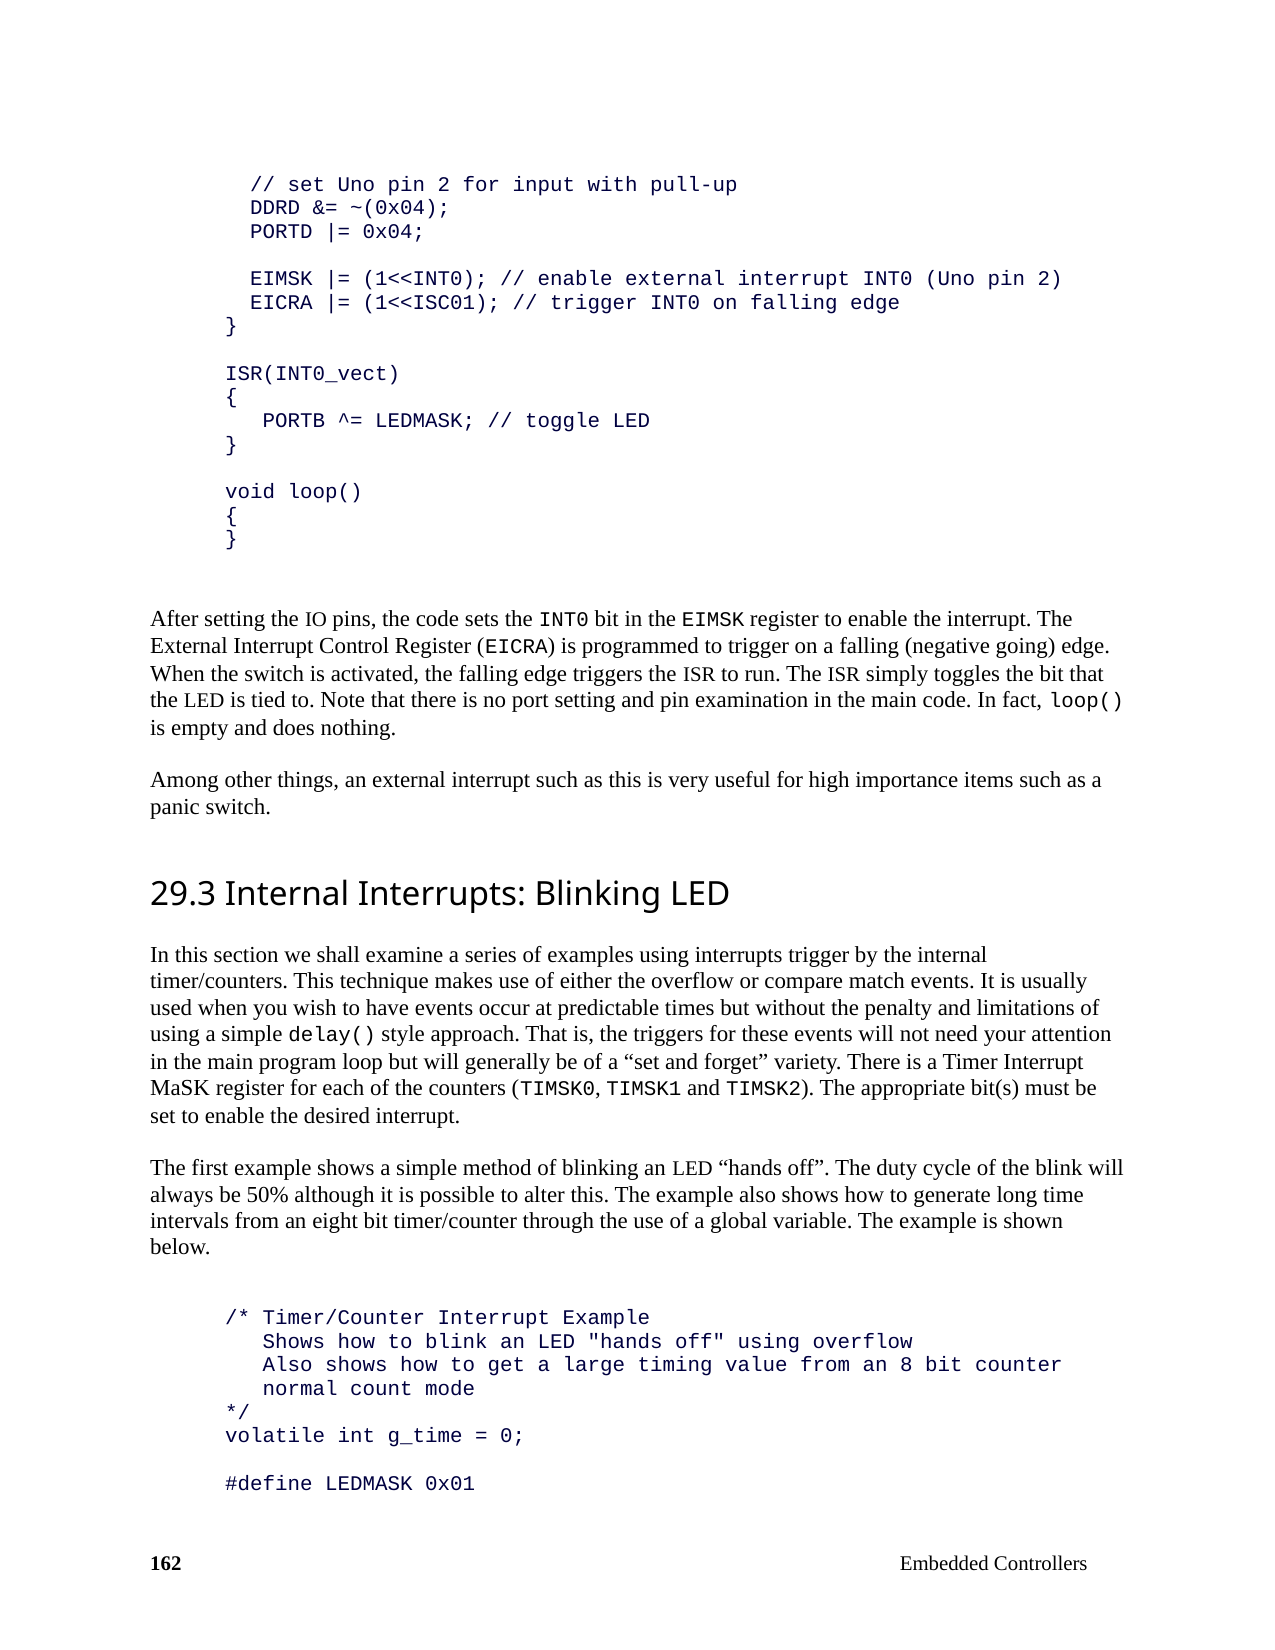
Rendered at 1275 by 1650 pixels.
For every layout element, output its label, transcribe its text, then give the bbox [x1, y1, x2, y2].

text } [225, 316, 1125, 339]
text ISR(INT0_vect) [225, 363, 1125, 386]
text DDRD &= ~(0x04); [225, 197, 1125, 221]
text { [225, 505, 1125, 528]
text The first example shows a simple method of blinking an LED “hands off”. The duty cycle of the blink will always be 50% although it is possible to alter this. The example also shows how to generate long time intervals from an eight bit timer/counter through the use of a global variable. The example is shown below. [150, 1154, 1125, 1260]
text { [225, 386, 1125, 410]
text After setting the IO pins, the code sets the INT0 bit in the EIMSK register to enable the interrupt. The External Interrupt Control Register (EICRA) is programmed to trigger on a falling (negative going) edge. When the switch is activated, the falling edge triggers the ISR to run. The ISR simply toggles the bit that the LED is tied to. Note that there is no port setting and pin examination in the main code. In fact, loop() is empty and does nothing. [150, 605, 1125, 740]
text } [225, 434, 1125, 457]
text PORTB ^= LEDMASK; // toggle LED [225, 410, 1125, 434]
text // set Uno pin 2 for input with pull-up [225, 174, 1125, 197]
text Also shows how to get a large timing value from an 8 bit counter [225, 1354, 1125, 1378]
text Among other things, an external interrupt such as this is very useful for high importance items such as a panic switch. [150, 767, 1125, 819]
text In this section we shall examine a series of examples using interrupts trigger by the internal timer/counters. This technique makes use of either the overflow or compare match events. It is usually used when you wish to have events occur at predictable times but without the penalty and limitations of using a simple delay() style approach. That is, the triggers for these events will not need your attention in the main program loop but will generally be of a “set and forget” variety. There is a Timer Interrupt MaSK register for each of the counters (TIMSK0, TIMSK1 and TIMSK2). The appropriate bit(s) must be set to enable the desired interrupt. [150, 941, 1125, 1128]
subtitle 29.3 Internal Interrupts: Blinking LED [150, 869, 1125, 915]
text normal count mode [225, 1378, 1125, 1402]
text } [225, 528, 1125, 552]
text /* Timer/Counter Interrupt Example [225, 1307, 1125, 1331]
text Shows how to blink an LED "hands off" using overflow [225, 1331, 1125, 1354]
text EIMSK |= (1<<INT0); // enable external interrupt INT0 (Uno pin 2) [225, 268, 1125, 292]
text EICRA |= (1<<ISC01); // trigger INT0 on falling edge [225, 292, 1125, 316]
text void loop() [225, 481, 1125, 505]
text PORTD |= 0x04; [225, 221, 1125, 244]
text #define LEDMASK 0x01 [225, 1473, 1125, 1496]
text */ [225, 1402, 1125, 1425]
text volatile int g_time = 0; [225, 1425, 1125, 1449]
